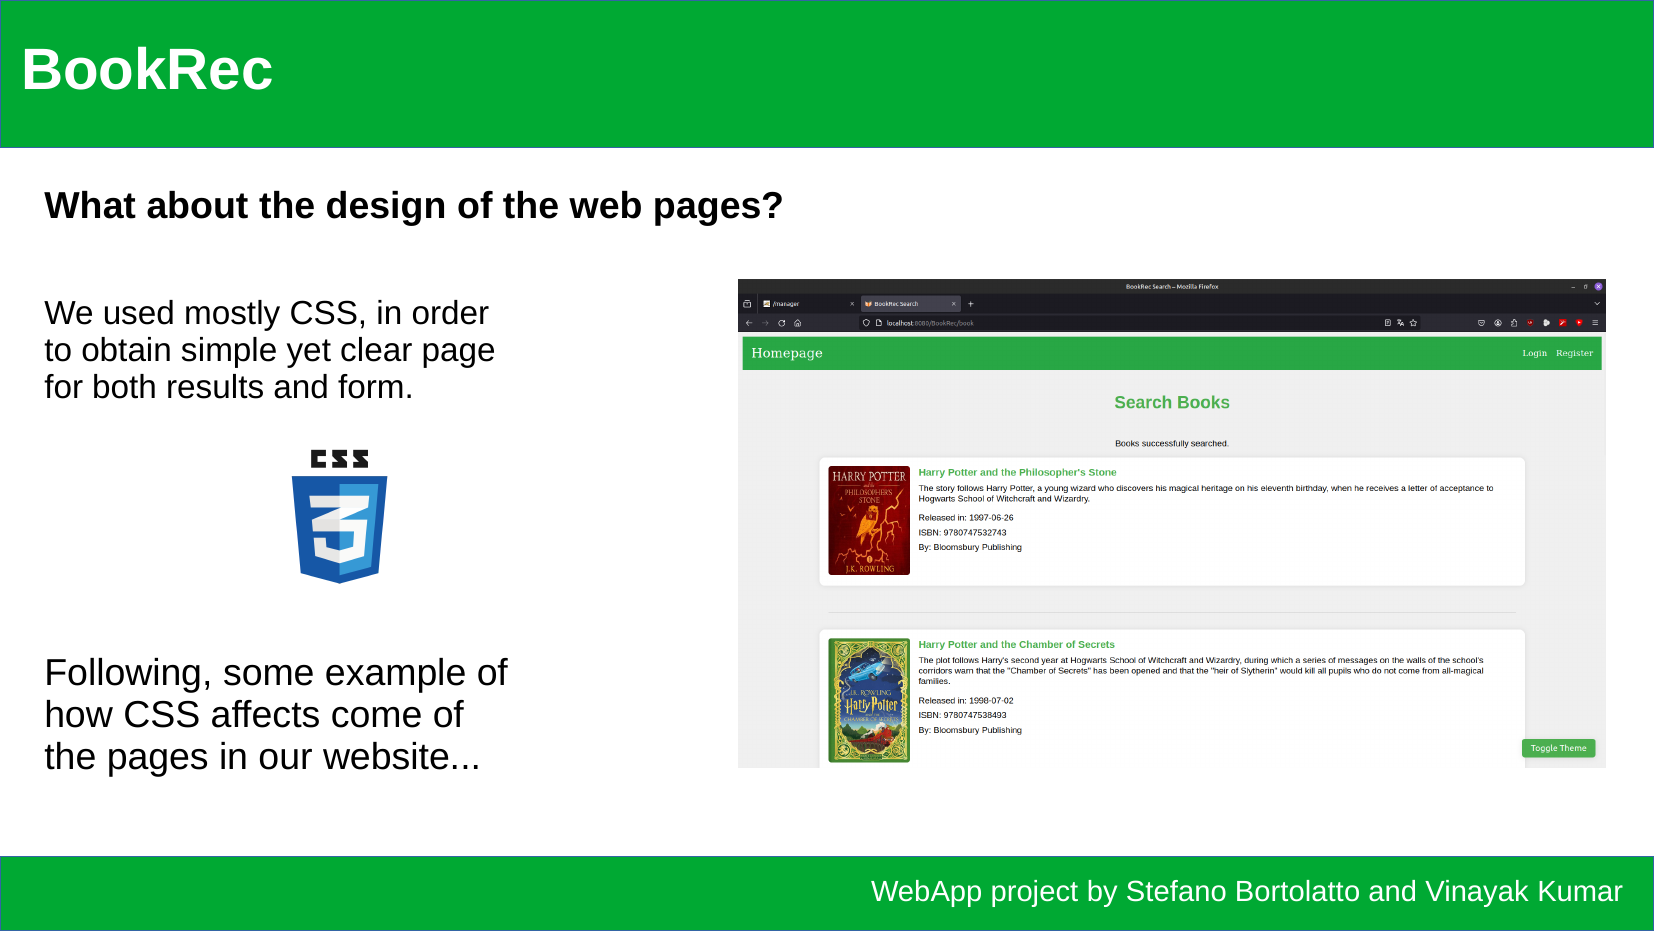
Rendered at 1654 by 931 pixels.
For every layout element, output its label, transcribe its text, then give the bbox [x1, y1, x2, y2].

text_box [0, 856, 1654, 931]
text_box Following, some example of how CSS affects come of the pages in our website... [29, 643, 532, 827]
picture [738, 279, 1606, 768]
text_box WebApp project by Stefano Bortolatto and Vinayak Kumar [856, 867, 1654, 916]
picture [265, 442, 414, 591]
text_box [0, 0, 1654, 148]
text_box BookRec [0, 29, 296, 119]
text_box We used mostly CSS, in order to obtain simple yet clear page for both results and form. [29, 287, 532, 414]
text_box What about the design of the web pages? [29, 177, 827, 237]
